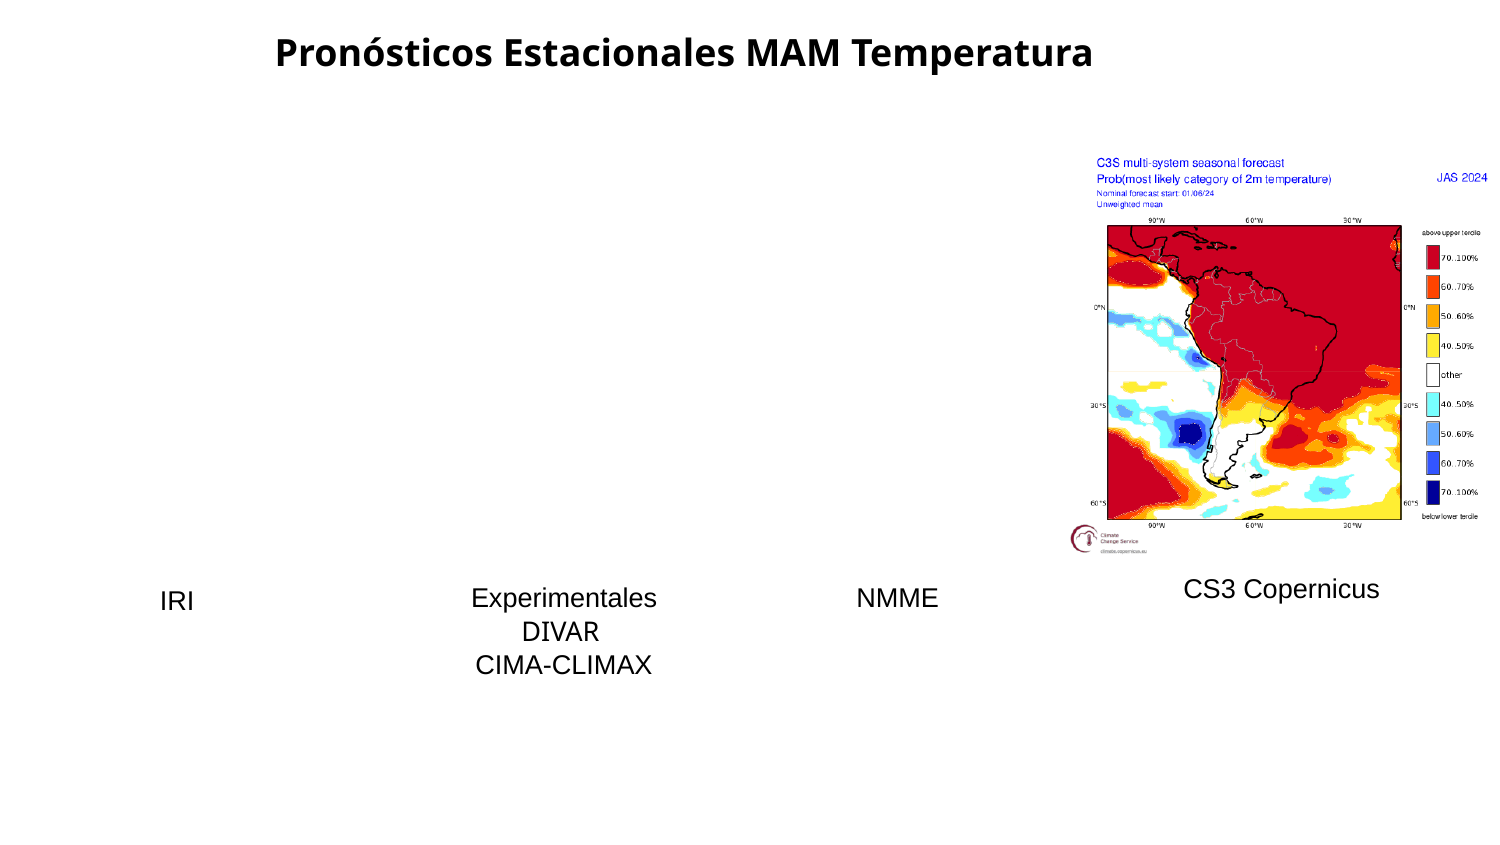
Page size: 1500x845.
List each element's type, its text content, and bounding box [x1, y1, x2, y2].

picture [803, 23, 922, 82]
text_box CS3 Copernicus [1133, 566, 1430, 673]
text_box IRI [106, 578, 249, 636]
text_box NMME [814, 575, 981, 650]
text_box Experimentales DIVAR CIMA-CLIMAX [395, 575, 733, 733]
picture [0, 153, 1491, 559]
text_box Pronósticos Estacionales MAM Temperatura [259, 19, 1500, 119]
